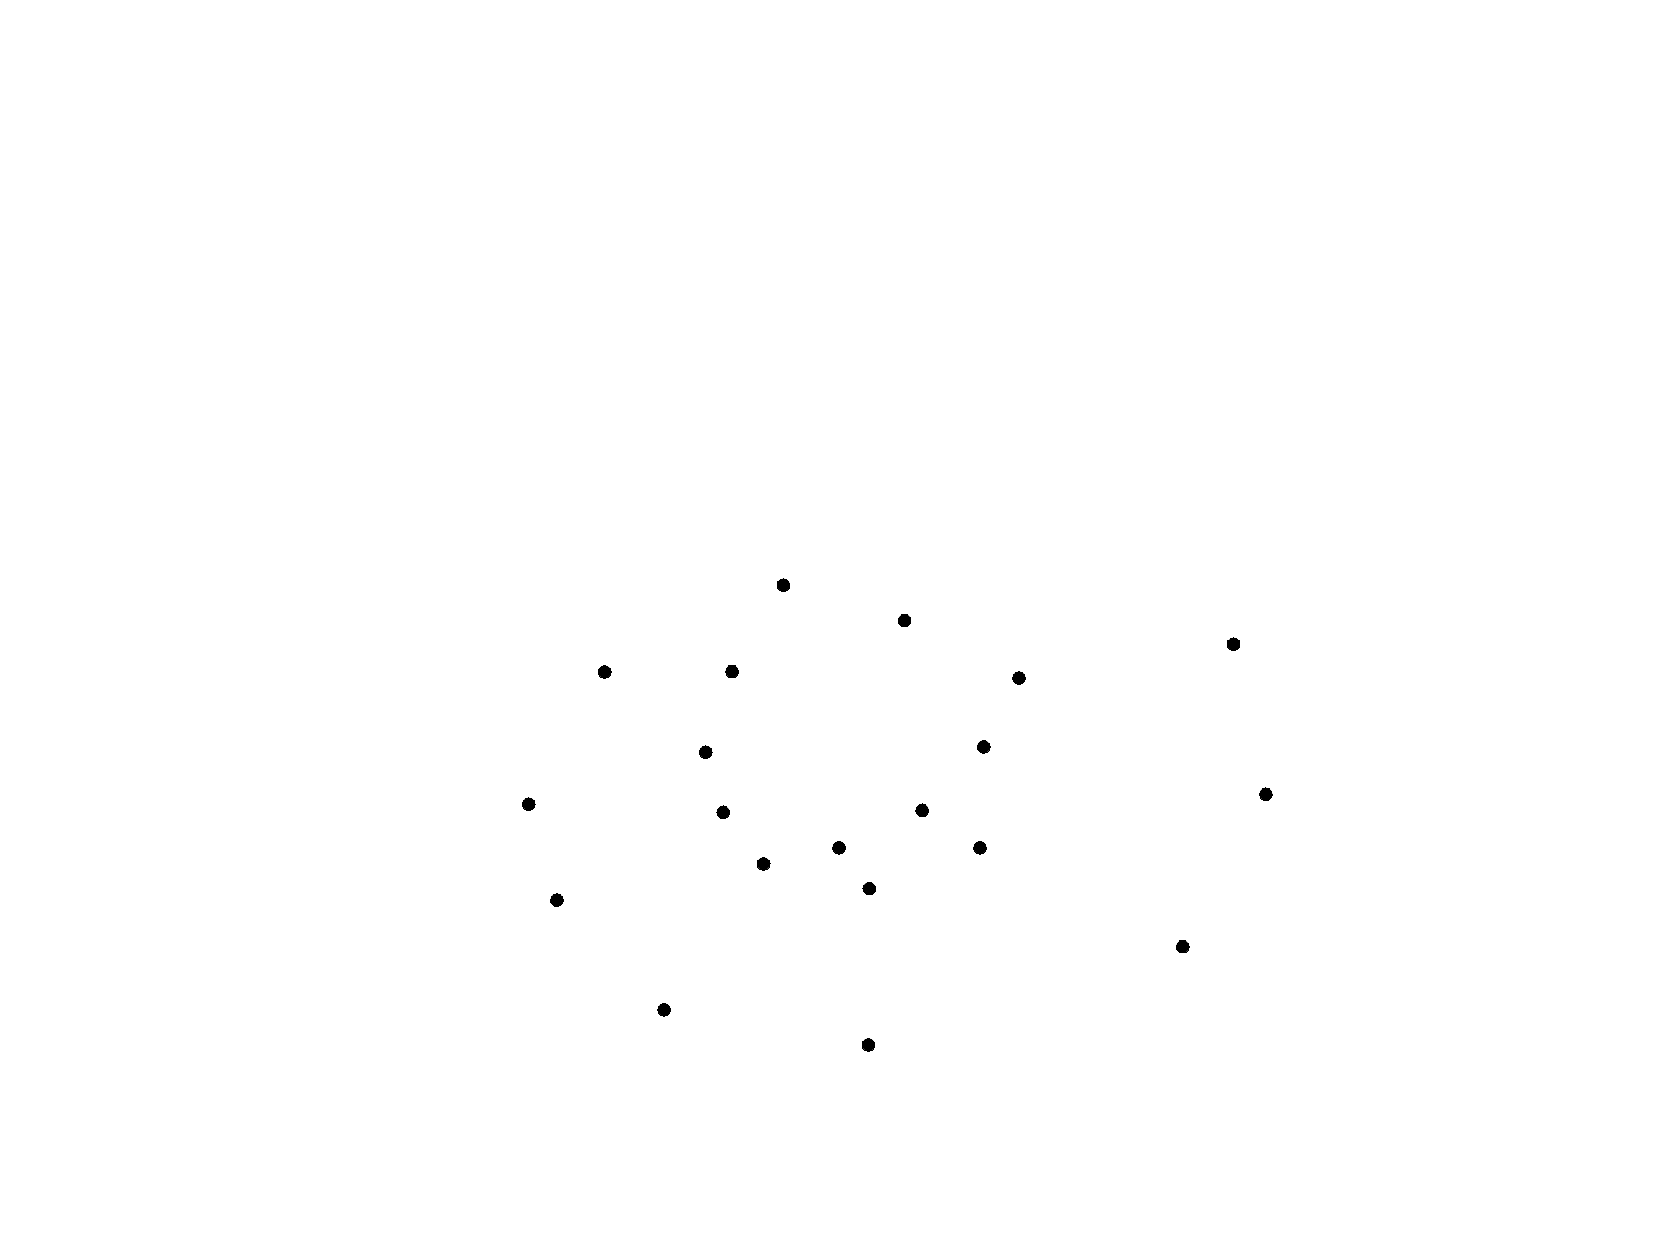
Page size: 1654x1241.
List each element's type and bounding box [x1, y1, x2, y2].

text_box [977, 740, 991, 754]
text_box [550, 893, 564, 907]
text_box [1012, 671, 1026, 685]
text_box [915, 803, 929, 817]
text_box [725, 665, 739, 678]
text_box [657, 1003, 671, 1017]
text_box [757, 857, 771, 871]
text_box [898, 614, 911, 627]
text_box [716, 805, 730, 819]
text_box [777, 578, 790, 592]
text_box [699, 745, 713, 759]
text_box [973, 841, 987, 855]
text_box [598, 665, 612, 679]
text_box [862, 1038, 875, 1052]
text_box [1227, 637, 1240, 651]
text_box [522, 797, 536, 811]
text_box [1176, 940, 1190, 953]
text_box [832, 841, 846, 855]
text_box [1259, 787, 1273, 801]
text_box [862, 882, 876, 895]
